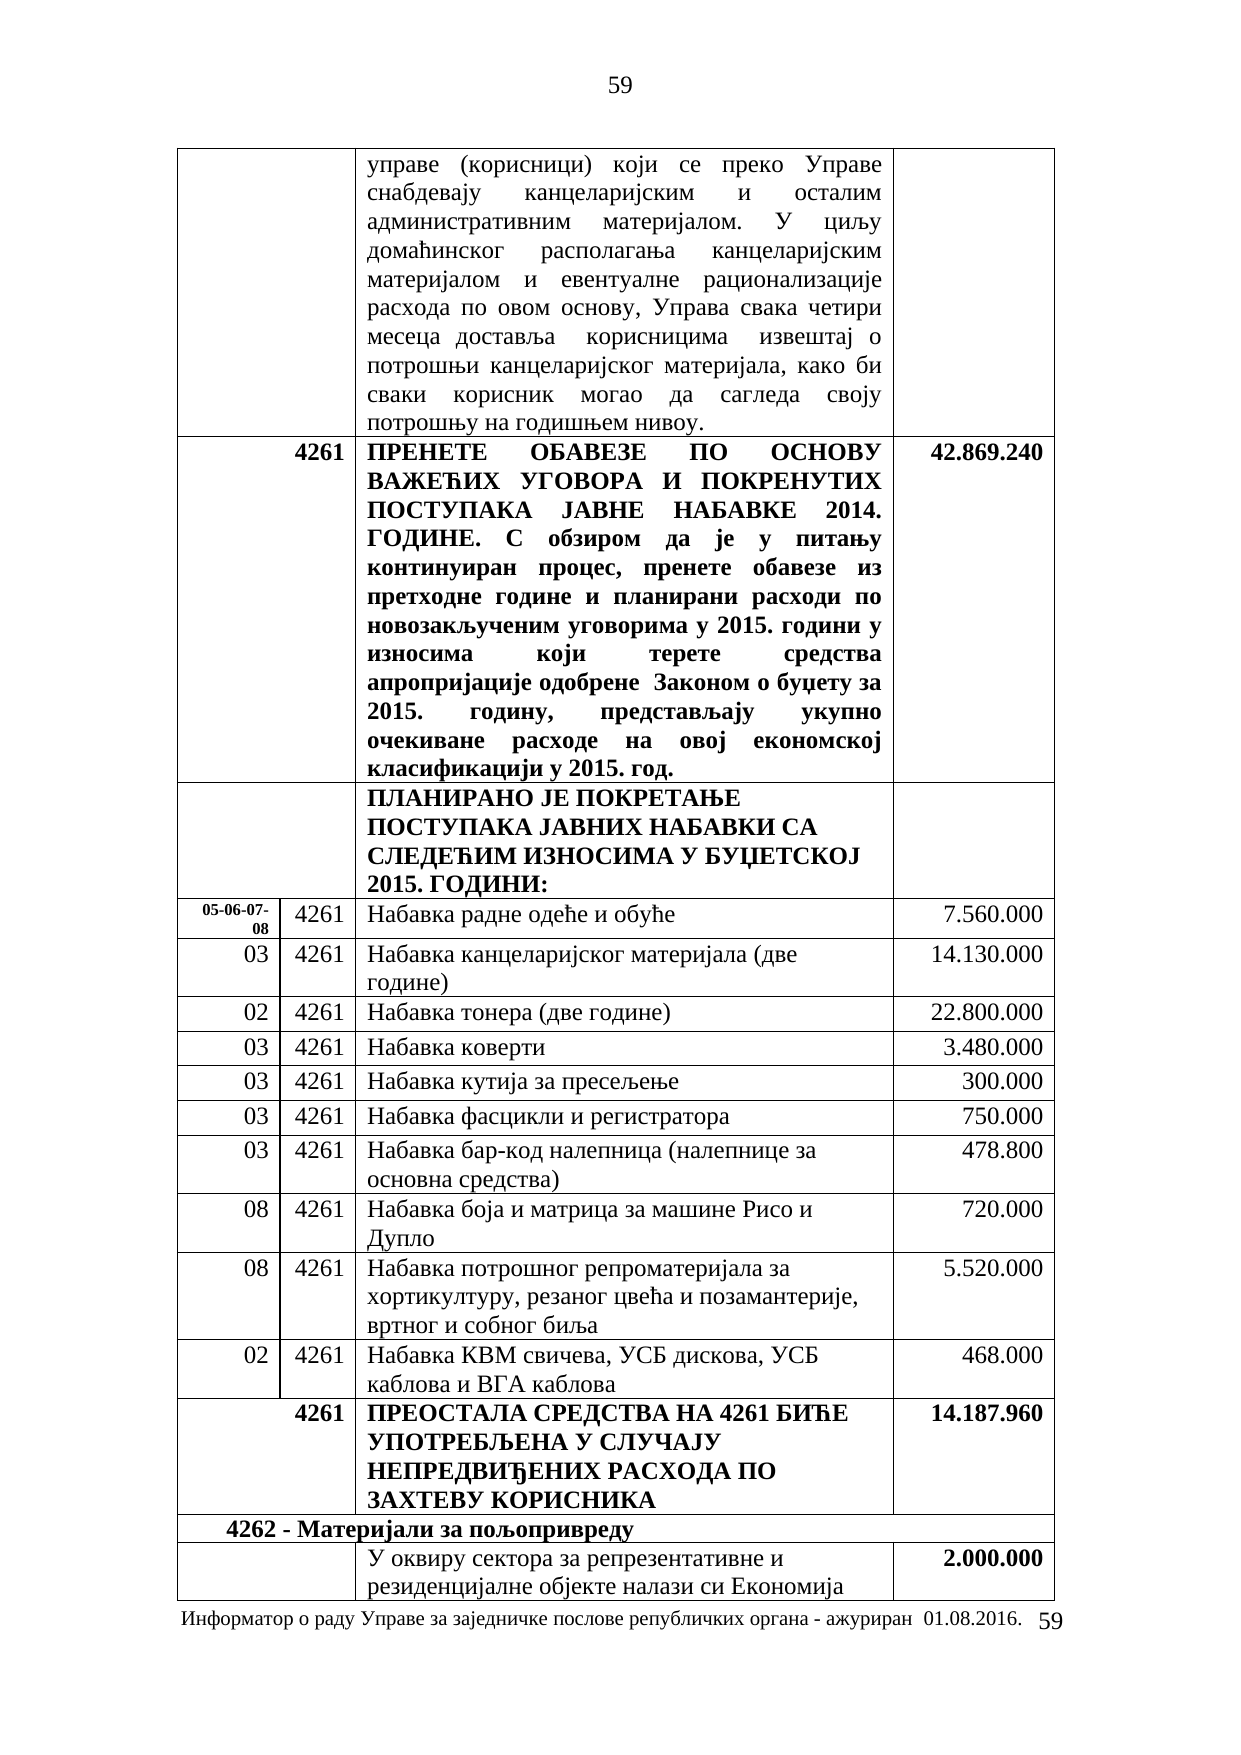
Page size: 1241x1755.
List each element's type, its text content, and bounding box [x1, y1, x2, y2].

table_cell 02 [178, 997, 279, 1031]
table_cell Набавка боја и матрица за машине Рисо и Дупло [356, 1194, 893, 1252]
table_cell [894, 783, 1054, 898]
table_cell 14.130.000 [894, 939, 1054, 996]
table_cell 720.000 [894, 1194, 1054, 1252]
table_cell ПРЕОСТАЛА СРЕДСТВА НА 4261 БИЋЕ УПОТРЕБЉЕНА У СЛУЧАЈУ НЕПРЕДВИЂЕНИХ РАСХОДА ПО ЗАХТЕВУ КОРИСНИКА [356, 1399, 893, 1513]
table_cell 4261 [281, 1101, 355, 1134]
table_cell 08 [178, 1194, 279, 1252]
table_cell 22.800.000 [894, 997, 1054, 1031]
table_cell 08 [178, 1253, 279, 1339]
table_cell Набавка КВМ свичева, УСБ дискова, УСБ каблова и ВГА каблова [356, 1340, 893, 1397]
table_cell 03 [178, 1066, 279, 1100]
table_cell 468.000 [894, 1340, 1054, 1397]
table_cell Набавка фасцикли и регистратора [356, 1101, 893, 1134]
table_cell 4261 [281, 1032, 355, 1065]
table_cell 4261 [178, 437, 355, 782]
table_cell 03 [178, 939, 279, 996]
table_cell 3.480.000 [894, 1032, 1054, 1065]
table_cell 4261 [281, 1136, 355, 1193]
table_cell [178, 149, 355, 436]
table_cell 05-06-07-08 [178, 899, 279, 938]
table_cell 03 [178, 1032, 279, 1065]
table_cell 4261 [178, 1399, 355, 1513]
table_cell У оквиру сектора за репрезентативне и резиденцијалне објекте налази си Економија [356, 1543, 893, 1600]
table_cell Набавка коверти [356, 1032, 893, 1065]
table_cell 02 [178, 1340, 279, 1397]
table_cell 2.000.000 [894, 1543, 1054, 1600]
table_cell управе (корисници) који се преко Управе снабдевају канцеларијским и осталим административним материјалом. У циљу домаћинског располагања канцеларијским материјалом и евентуалне рационализације расхода по овом основу, Управа свака четири месеца доставља корисницима извештај о потрошњи канцеларијског материјала, како би сваки корисник могао да сагледа своју потрошњу на годишњем нивоу. [356, 149, 893, 436]
table_cell ПЛАНИРАНО ЈЕ ПОКРЕТАЊЕ ПОСТУПАКА ЈАВНИХ НАБАВКИ СА СЛЕДЕЋИМ ИЗНОСИМА У БУЏЕТСКОЈ 2015. ГОДИНИ: [356, 783, 893, 898]
table_cell [178, 1543, 355, 1600]
table_cell Набавка канцеларијског материјала (две године) [356, 939, 893, 996]
table_cell ПРЕНЕТЕ ОБАВЕЗЕ ПО ОСНОВУ ВАЖЕЋИХ УГОВОРА И ПОКРЕНУТИХ ПОСТУПАКА ЈАВНЕ НАБАВКЕ 2014. ГОДИНЕ. С обзиром да је у питању континуиран процес, пренете обавезе из претходне године и планирани расходи по новозакљученим уговорима у 2015. години у износима који терете средства апропријације одобрене Законом о буџету за 2015. годину, представљају укупно очекиване расходе на овој економској класификацији у 2015. год. [356, 437, 893, 782]
table_cell [178, 783, 355, 898]
table_cell 4261 [281, 1340, 355, 1397]
table_cell 4261 [281, 1066, 355, 1100]
table_cell 4261 [281, 997, 355, 1031]
table_cell [894, 149, 1054, 436]
table_cell 03 [178, 1101, 279, 1134]
table_cell 03 [178, 1136, 279, 1193]
table_cell 42.869.240 [894, 437, 1054, 782]
table_cell Набавка бар-код налепница (налепнице за основна средства) [356, 1136, 893, 1193]
table_cell 4261 [281, 899, 355, 938]
table_cell 4261 [281, 1253, 355, 1339]
table_cell 14.187.960 [894, 1399, 1054, 1513]
table_cell 7.560.000 [894, 899, 1054, 938]
table_cell 478.800 [894, 1136, 1054, 1193]
table_cell 750.000 [894, 1101, 1054, 1134]
table_cell Набавка кутија за пресељење [356, 1066, 893, 1100]
table_cell 5.520.000 [894, 1253, 1054, 1339]
table_cell 4261 [281, 939, 355, 996]
table_cell 4261 [281, 1194, 355, 1252]
table_cell Набавка потрошног репроматеријала за хортикултуру, резаног цвећа и позамантерије, вртног и собног биља [356, 1253, 893, 1339]
table_cell Набавка радне одеће и обуће [356, 899, 893, 938]
table_cell 4262 - Материјали за пољопривреду [178, 1515, 1054, 1542]
table_cell 300.000 [894, 1066, 1054, 1100]
table_cell Набавка тонера (две године) [356, 997, 893, 1031]
